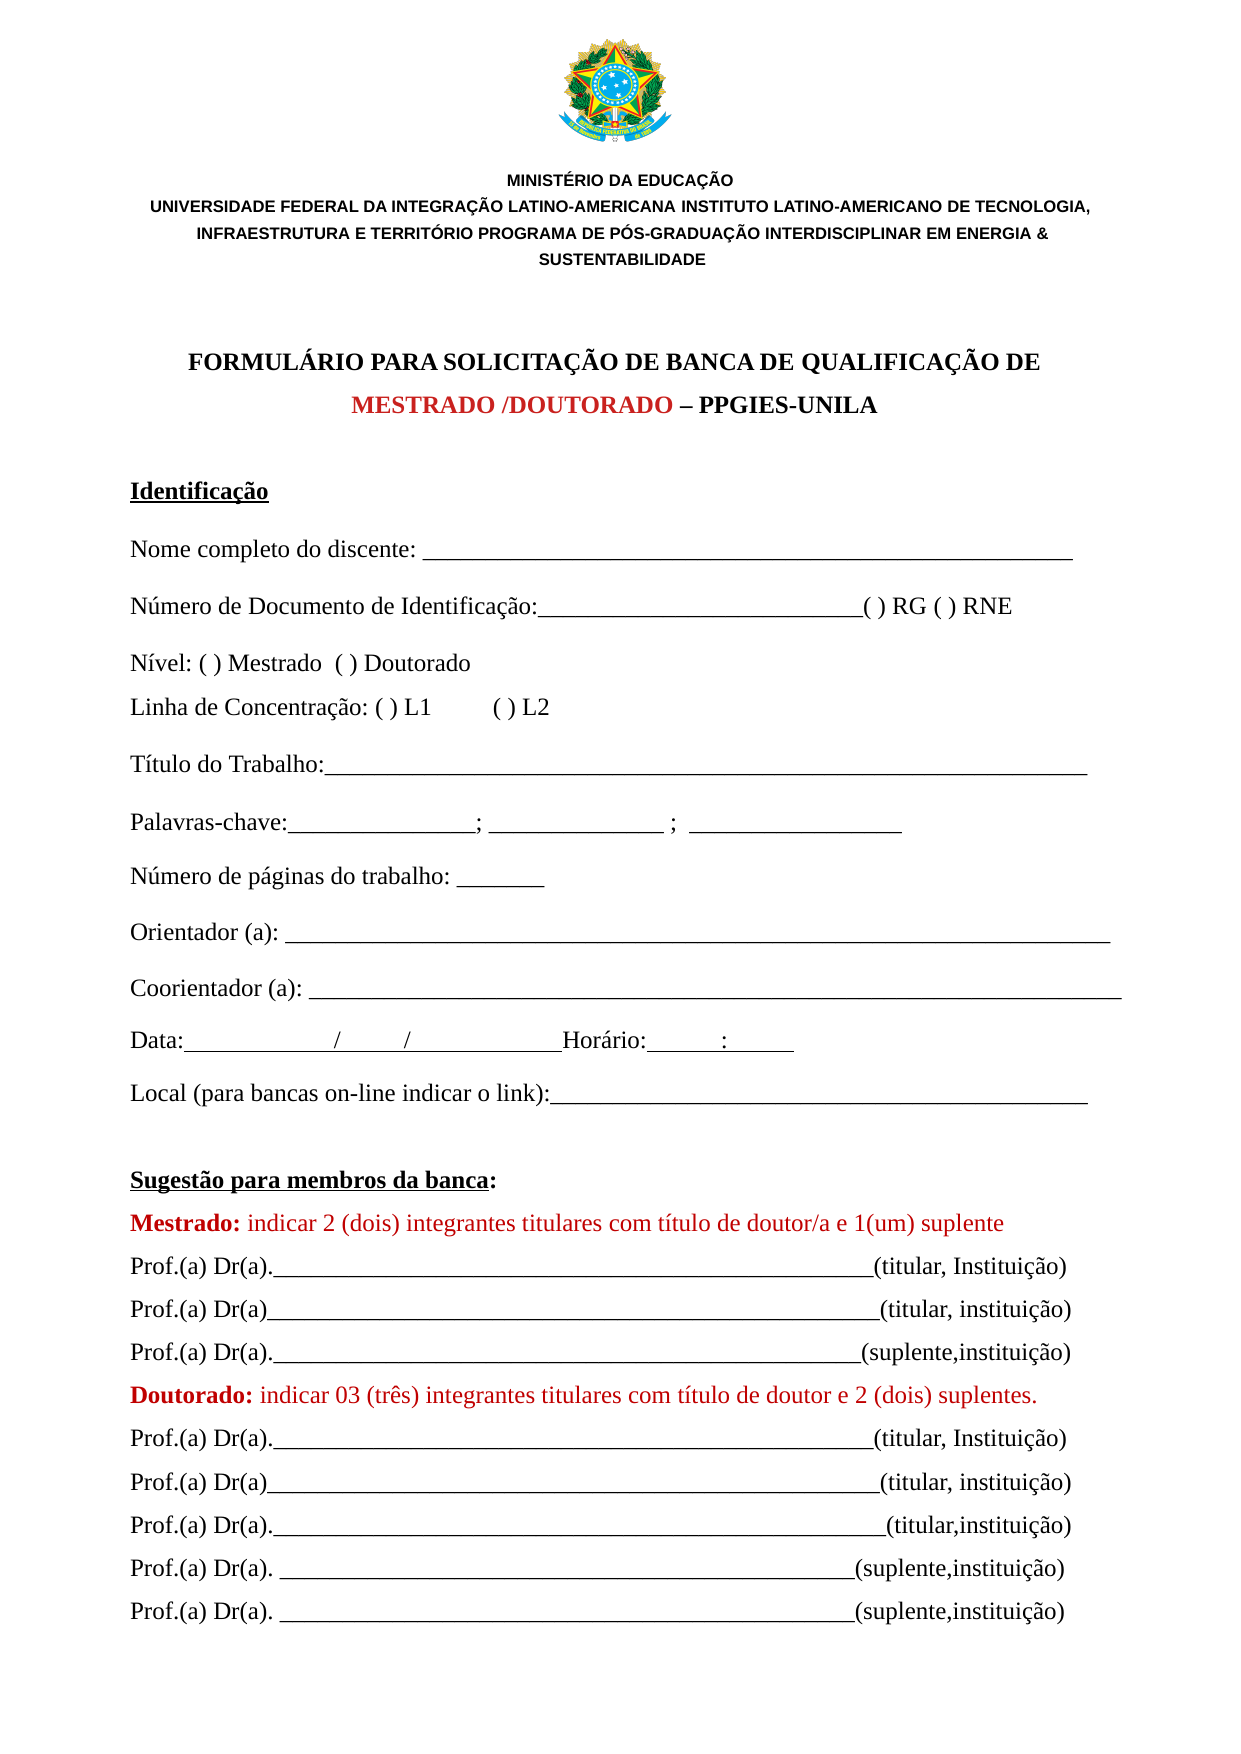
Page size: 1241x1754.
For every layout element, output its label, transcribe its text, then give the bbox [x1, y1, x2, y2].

text Nível: ( ) Mestrado ( ) Doutorado [130, 648, 1103, 677]
text Prof.(a) Dr(a).________________________________________________(titular, Instituição) [130, 1423, 1084, 1452]
text Prof.(a) Dr(a)_________________________________________________(titular, instituição) [130, 1294, 1084, 1323]
text Prof.(a) Dr(a)._________________________________________________(titular,instituição) [130, 1510, 1084, 1538]
text Prof.(a) Dr(a)._______________________________________________(suplente,instituição) [130, 1337, 1084, 1366]
text Número de páginas do trabalho: _______ [130, 861, 1110, 890]
picture [558, 39, 672, 142]
text Nome completo do discente: ____________________________________________________ [130, 534, 1103, 562]
text Palavras-chave:_______________; ______________ ; _________________ [130, 807, 1122, 835]
text Doutorado: indicar 03 (três) integrantes titulares com título de doutor e 2 (dois) suplentes. [130, 1380, 1084, 1409]
text Linha de Concentração: ( ) L1 ( ) L2 [130, 692, 1122, 721]
picture [643, 128, 651, 134]
text Data: / / Horário: : [130, 1026, 1122, 1054]
text Número de Documento de Identificação:__________________________( ) RG ( ) RNE [130, 591, 1103, 620]
text Sugestão para membros da banca: [130, 1165, 1084, 1193]
text Identificação [130, 476, 1122, 505]
text Local (para bancas on-line indicar o link):___________________________________________ [130, 1078, 1122, 1107]
text Orientador (a): __________________________________________________________________ [130, 917, 1122, 946]
text Título do Trabalho:_____________________________________________________________ [130, 749, 1122, 778]
text Mestrado: indicar 2 (dois) integrantes titulares com título de doutor/a e 1(um) suplente [130, 1208, 1084, 1237]
text Prof.(a) Dr(a). ______________________________________________(suplente,instituição) [130, 1553, 1084, 1582]
subtitle FORMULÁRIO PARA SOLICITAÇÃO DE BANCA DE QUALIFICAÇÃO DE MESTRADO /DOUTORADO – PPGIES-UNILA [118, 347, 1110, 419]
text Prof.(a) Dr(a).________________________________________________(titular, Instituição) [130, 1251, 1084, 1280]
text Prof.(a) Dr(a). ______________________________________________(suplente,instituição) [130, 1596, 1084, 1625]
text Prof.(a) Dr(a)_________________________________________________(titular, instituição) [130, 1467, 1084, 1495]
picture [638, 121, 651, 129]
text Coorientador (a): _______________________________________________________­­­__________ [130, 973, 1122, 1002]
